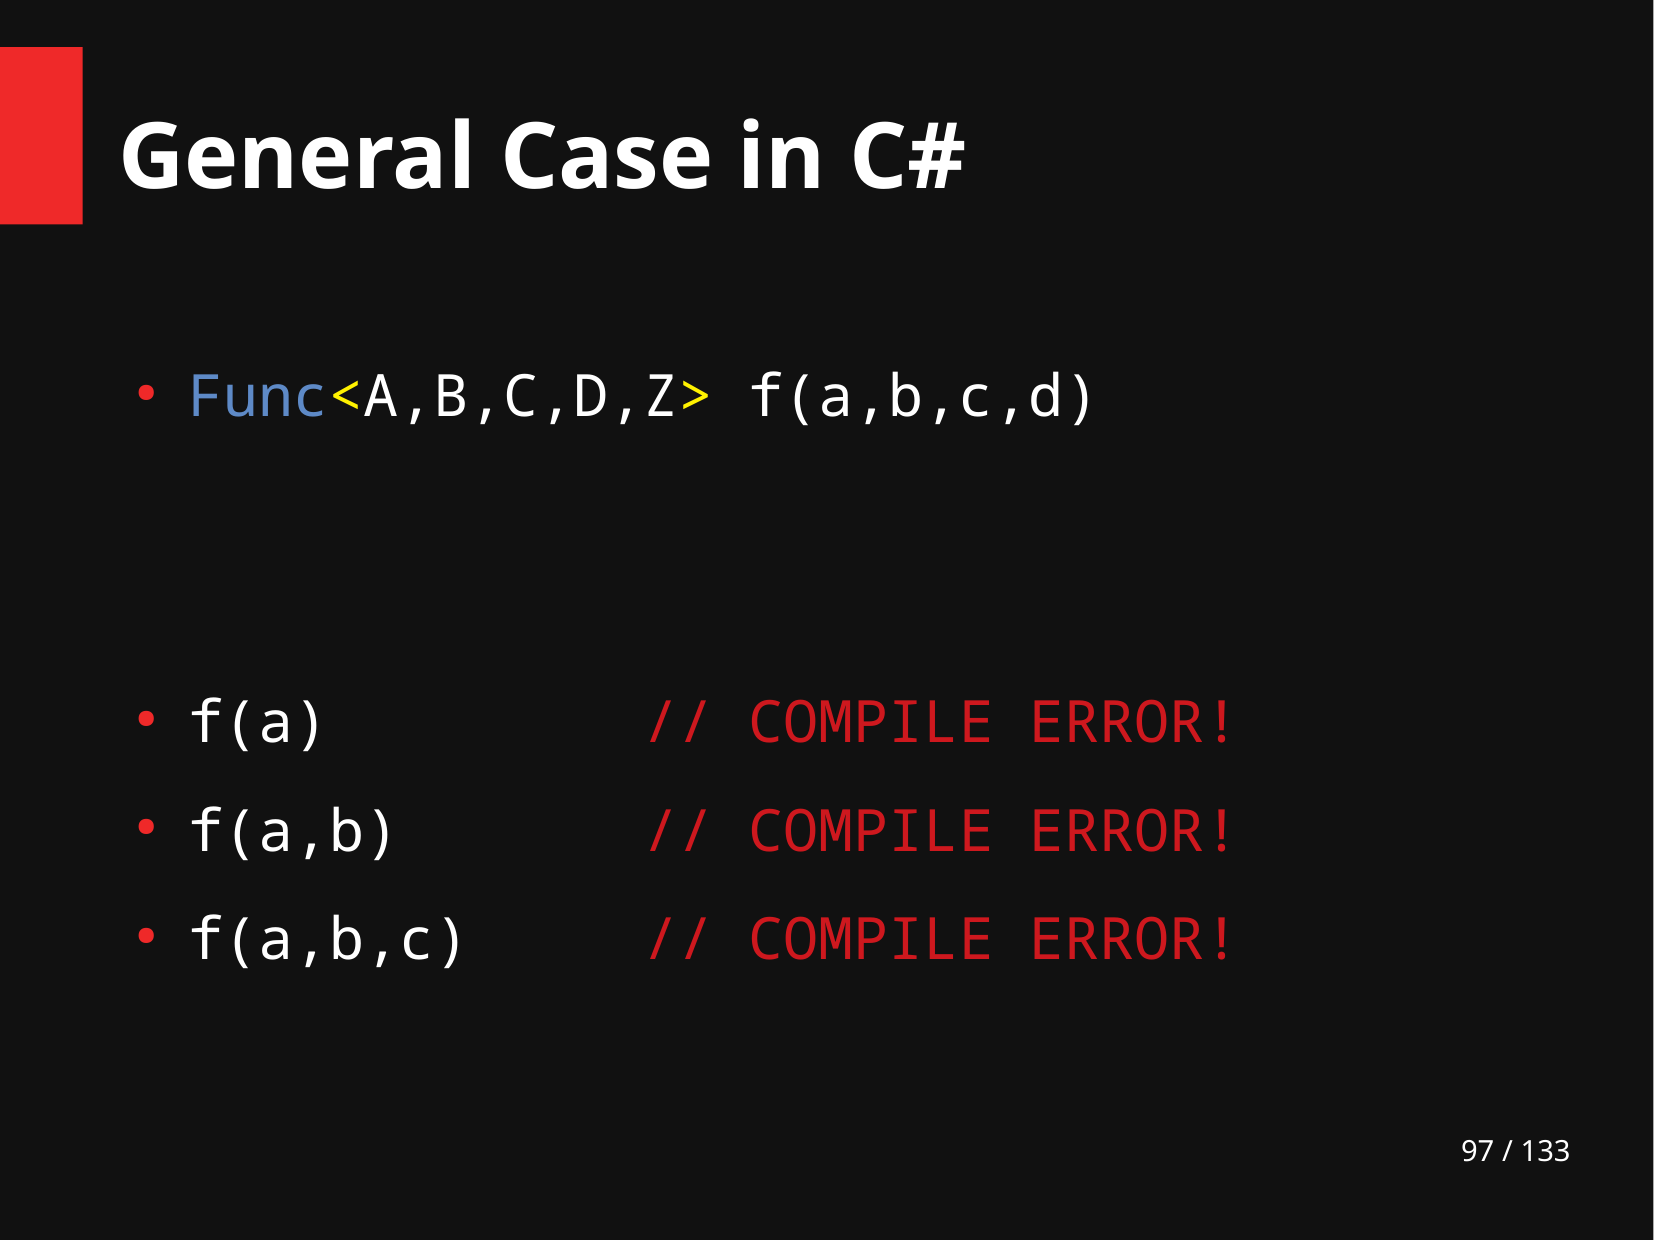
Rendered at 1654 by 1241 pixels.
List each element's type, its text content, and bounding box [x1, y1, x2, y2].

title General Case in C# [118, 49, 1571, 257]
list Func<A,B,C,D,Z> f(a,b,c,d) f(a) // COMPILE ERROR! f(a,b) // COMPILE ERROR! f(a,b,c) // COMPILE ERROR! [118, 354, 1536, 1074]
